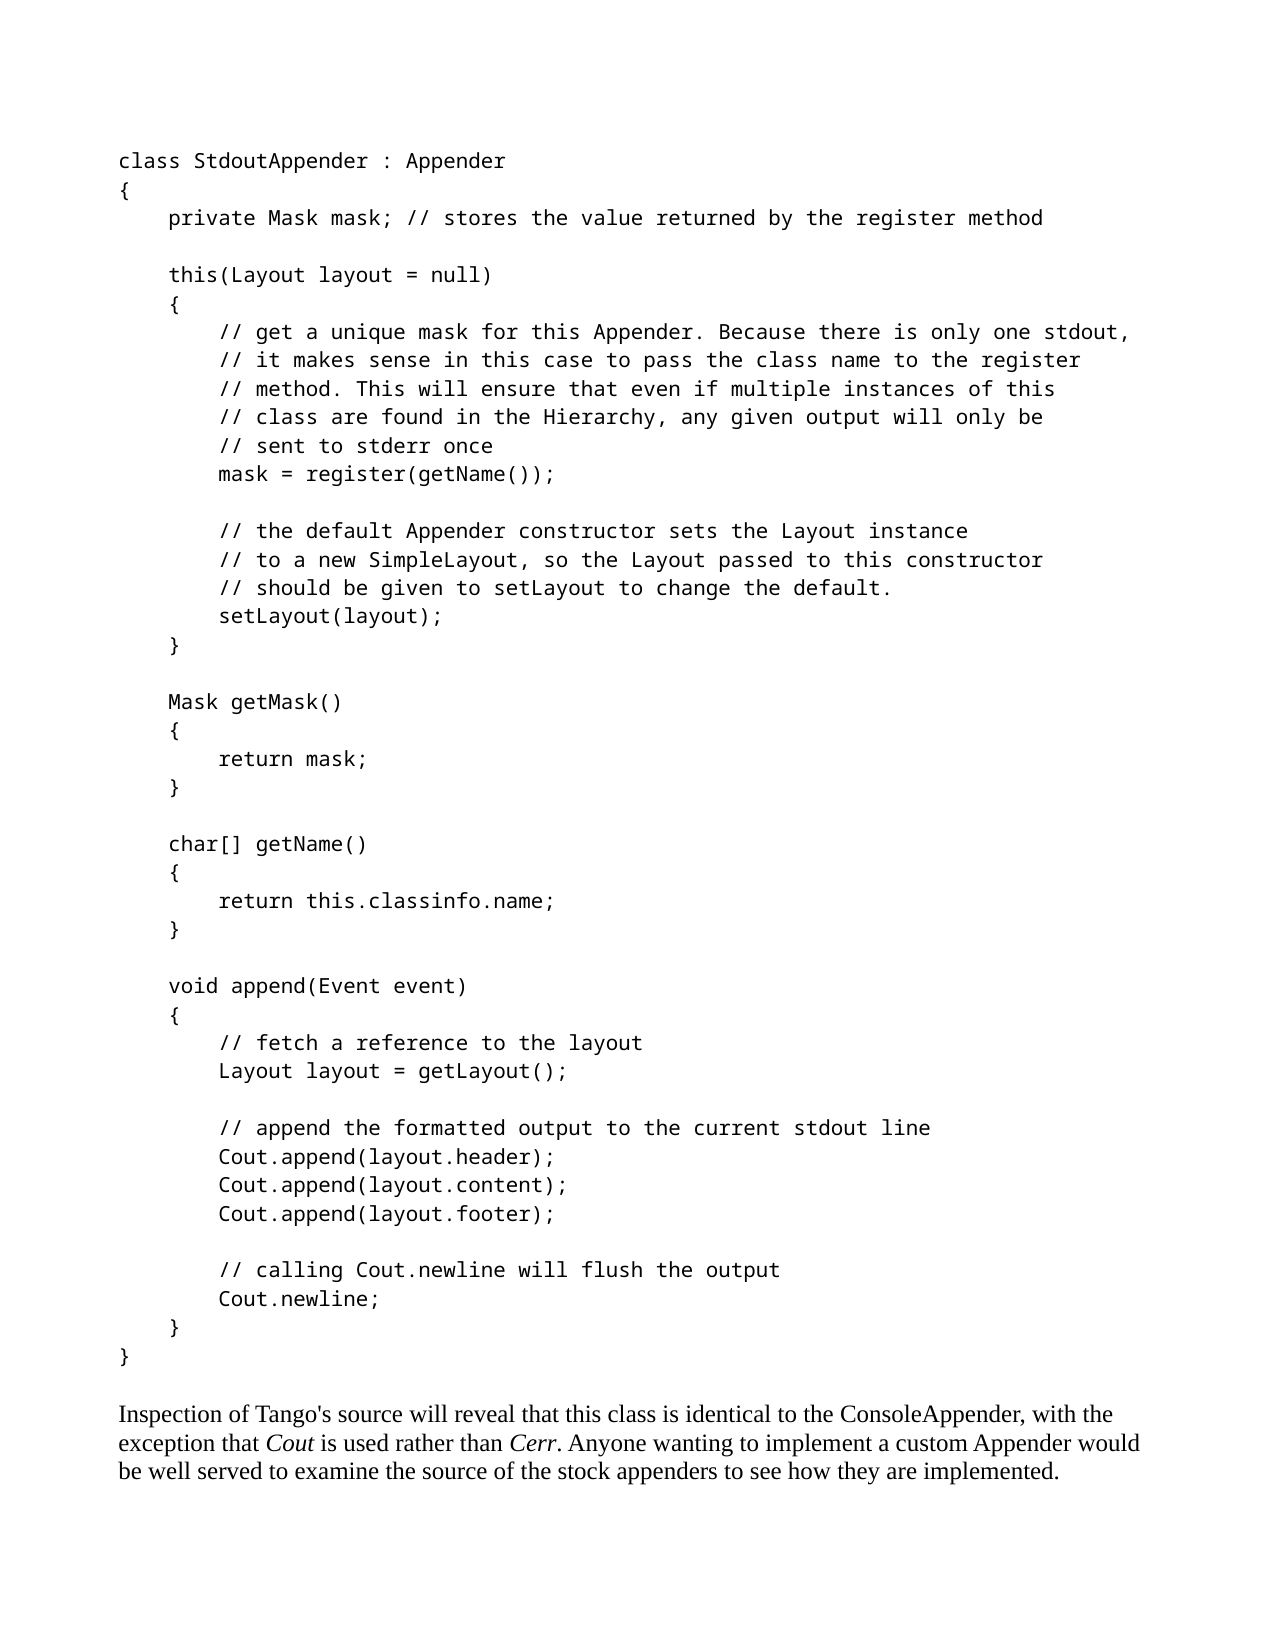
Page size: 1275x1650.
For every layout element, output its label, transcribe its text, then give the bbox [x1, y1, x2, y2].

text mask = register(getName()); [118, 459, 1157, 488]
text // it makes sense in this case to pass the class name to the register [118, 346, 1157, 374]
text Cout.newline; [118, 1284, 1157, 1312]
text return this.classinfo.name; [118, 886, 1157, 914]
text // class are found in the Hierarchy, any given output will only be [118, 402, 1157, 431]
text { [118, 289, 1157, 317]
text Cout.append(layout.content); [118, 1170, 1157, 1199]
text // sent to stderr once [118, 431, 1157, 459]
text return mask; [118, 744, 1157, 772]
text // the default Appender constructor sets the Layout instance [118, 516, 1157, 545]
text { [118, 175, 1157, 203]
text } [118, 772, 1157, 801]
text } [118, 1341, 1157, 1369]
text Layout layout = getLayout(); [118, 1057, 1157, 1085]
text { [118, 857, 1157, 886]
text } [118, 630, 1157, 658]
text // append the formatted output to the current stdout line [118, 1113, 1157, 1142]
text } [118, 914, 1157, 943]
text setLayout(layout); [118, 602, 1157, 630]
text Cout.append(layout.header); [118, 1142, 1157, 1170]
text // method. This will ensure that even if multiple instances of this [118, 374, 1157, 402]
text // fetch a reference to the layout [118, 1028, 1157, 1057]
text { [118, 715, 1157, 744]
text { [118, 1000, 1157, 1028]
text // calling Cout.newline will flush the output [118, 1256, 1157, 1284]
text Mask getMask() [118, 687, 1157, 715]
text } [118, 1312, 1157, 1341]
text class StdoutAppender : Appender [118, 147, 1157, 175]
text this(Layout layout = null) [118, 260, 1157, 289]
text void append(Event event) [118, 971, 1157, 1000]
text private Mask mask; // stores the value returned by the register method [118, 203, 1157, 232]
text char[] getName() [118, 829, 1157, 857]
text // to a new SimpleLayout, so the Layout passed to this constructor [118, 545, 1157, 573]
text Inspection of Tango's source will reveal that this class is identical to the ConsoleAppender, with the exception that Cout is used rather than Cerr. Anyone wanting to implement a custom Appender would be well served to examine the source of the stock appenders to see how they are implemented. [118, 1399, 1157, 1485]
text // get a unique mask for this Appender. Because there is only one stdout, [118, 317, 1157, 346]
text // should be given to setLayout to change the default. [118, 573, 1157, 602]
text Cout.append(layout.footer); [118, 1199, 1157, 1227]
